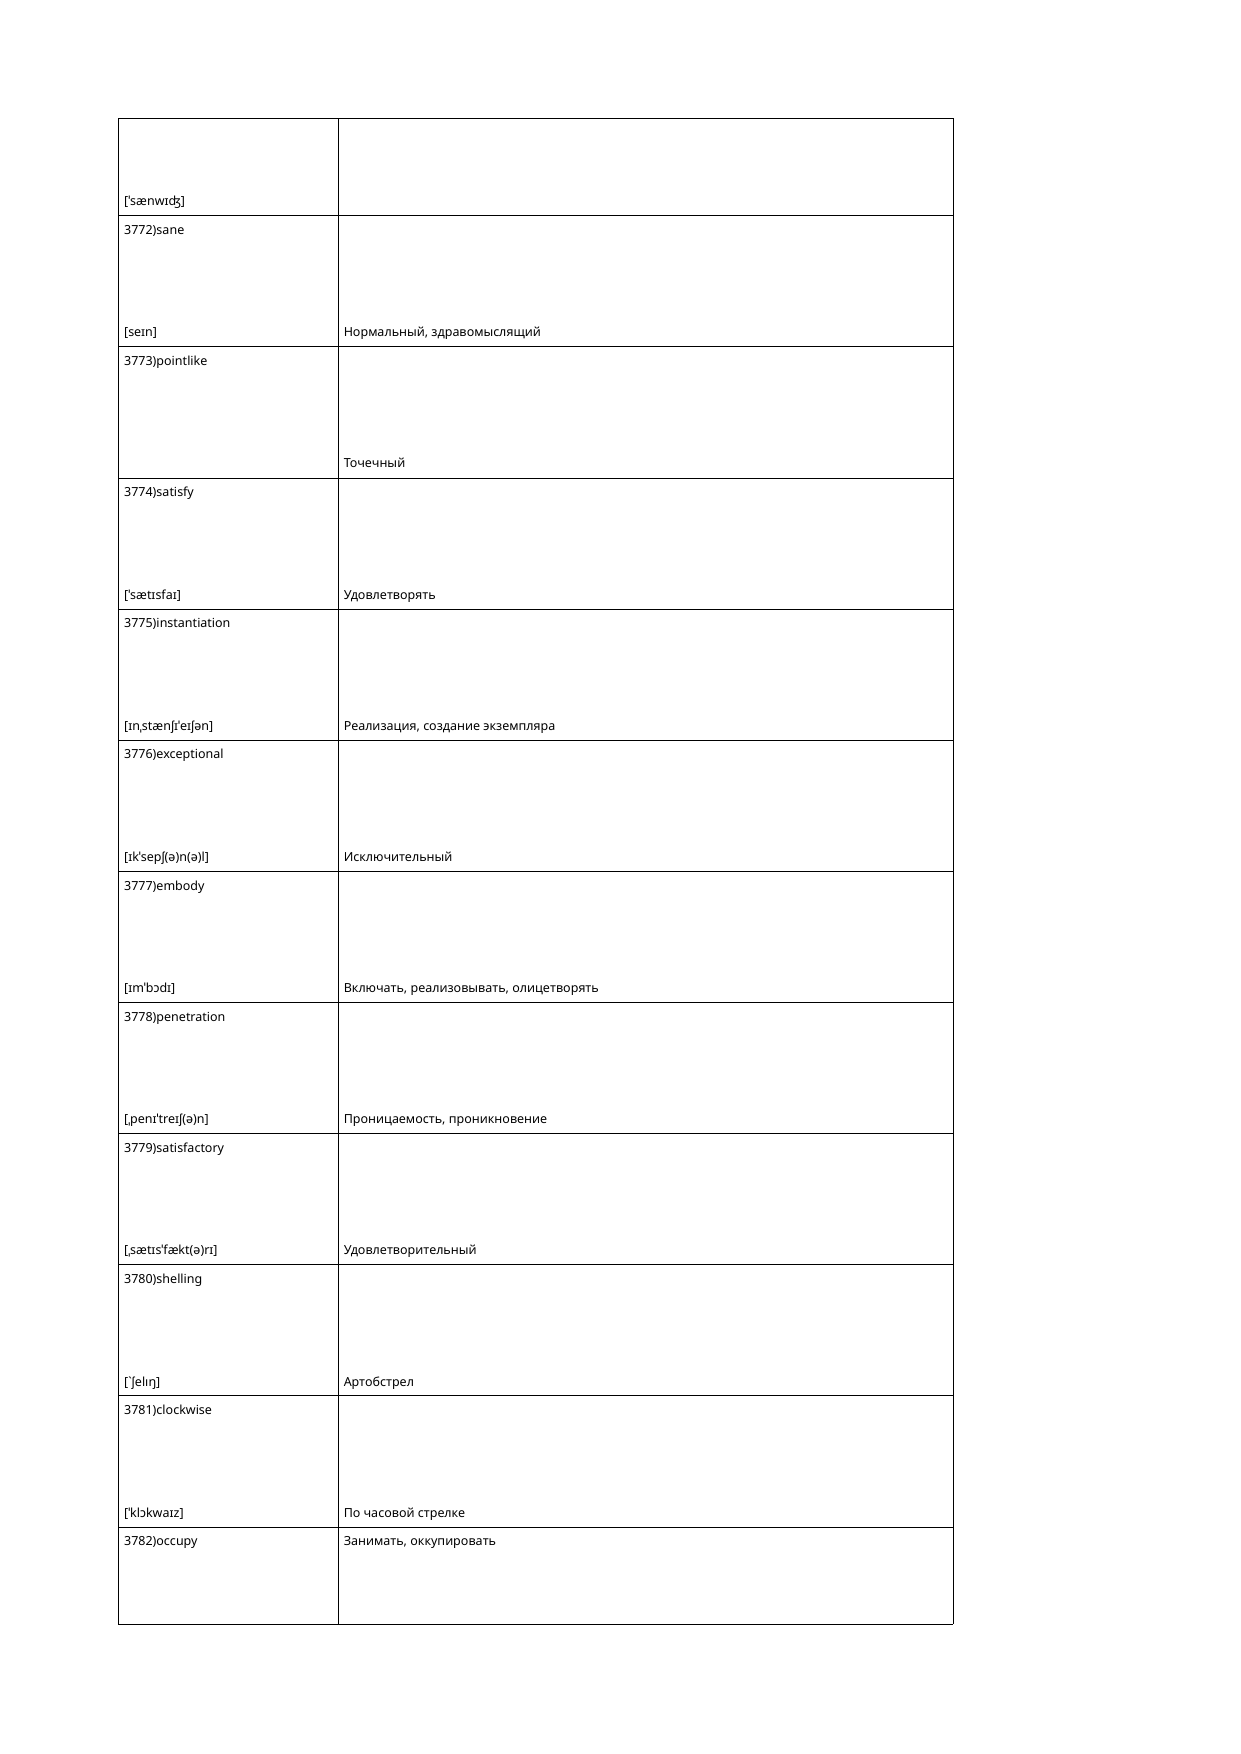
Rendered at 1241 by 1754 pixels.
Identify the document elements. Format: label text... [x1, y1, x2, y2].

table_cell 3775)instantiation [ɪnˌstænʃɪˈeɪʃən] [119, 610, 338, 740]
table_cell Включать, реализовывать, олицетворять [339, 872, 953, 1002]
table_cell 3780)shelling [`ʃelıŋ] [119, 1265, 338, 1395]
table_cell 3772)sane [seɪn] [119, 216, 338, 346]
table_cell 3776)exceptional [ɪkˈsepʃ(ə)n(ə)l] [119, 741, 338, 871]
table_cell Нормальный, здравомыслящий [339, 216, 953, 346]
table_cell 3782)occupy [119, 1528, 338, 1623]
table_cell [ˈsænwɪʤ] [119, 119, 338, 215]
table_cell 3779)satisfactory [ˌsætɪsˈfækt(ə)rɪ] [119, 1134, 338, 1264]
table_cell 3774)satisfy [ˈsætɪsfaɪ] [119, 479, 338, 608]
table_cell [339, 119, 953, 215]
table_cell Реализация, создание экземпляра [339, 610, 953, 740]
table_cell Проницаемость, проникновение [339, 1003, 953, 1133]
table_cell Занимать, оккупировать [339, 1528, 953, 1623]
table_cell 3773)pointlike [119, 347, 338, 477]
table_cell Удовлетворять [339, 479, 953, 608]
table_cell 3778)penetration [ˌpenɪˈtreɪʃ(ə)n] [119, 1003, 338, 1133]
table_cell По часовой стрелке [339, 1396, 953, 1527]
table_cell Исключительный [339, 741, 953, 871]
table_cell Артобстрел [339, 1265, 953, 1395]
table_cell 3781)clockwise [ˈklɔkwaɪz] [119, 1396, 338, 1527]
table_cell Удовлетворительный [339, 1134, 953, 1264]
table_cell Точечный [339, 347, 953, 477]
table_cell 3777)embody [ɪmˈbɔdɪ] [119, 872, 338, 1002]
